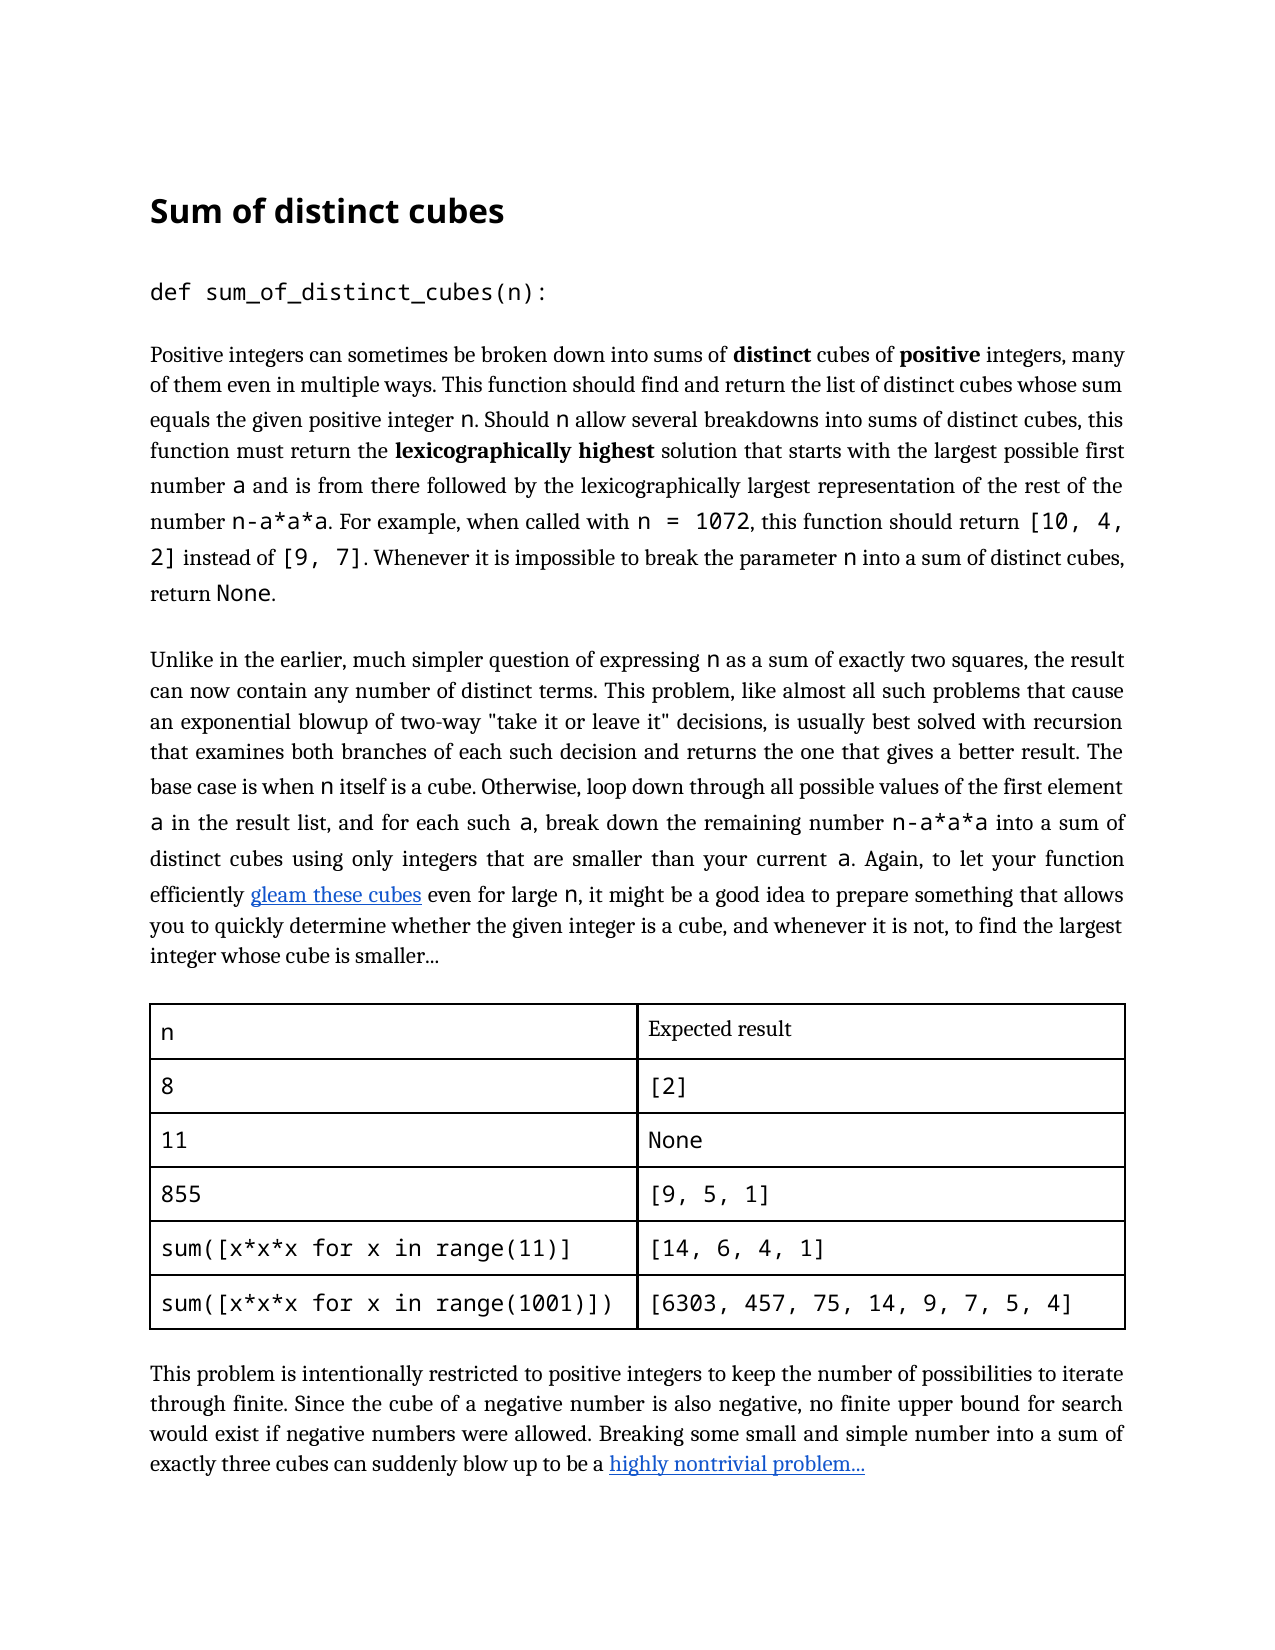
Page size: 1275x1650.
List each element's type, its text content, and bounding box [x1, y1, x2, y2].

table_cell [14, 6, 4, 1] [639, 1222, 1124, 1274]
table_cell None [639, 1114, 1124, 1166]
text Unlike in the earlier, much simpler question of expressing n as a sum of exactly two squares, the result can now contain any number of distinct terms. This problem, like almost all such problems that cause an exponential blowup of two-way "take it or leave it" decisions, is usually best solved with recursion that examines both branches of each such decision and returns the one that gives a better result. The base case is when n itself is a cube. Otherwise, loop down through all possible values of the first element a in the result list, and for each such a, break down the remaining number n-a*a*a into a sum of distinct cubes using only integers that are smaller than your current a. Again, to let your function efficiently gleam these cubes even for large n, it might be a good idea to prepare something that allows you to quickly determine whether the given integer is a cube, and whenever it is not, to find the largest integer whose cube is smaller... [150, 643, 1125, 969]
text This problem is intentionally restricted to positive integers to keep the number of possibilities to iterate through finite. Since the cube of a negative number is also negative, no finite upper bound for search would exist if negative numbers were allowed. Breaking some small and simple number into a sum of exactly three cubes can suddenly blow up to be a highly nontrivial problem... [150, 1361, 1125, 1477]
table_cell sum([x*x*x for x in range(1001)]) [151, 1276, 636, 1328]
table_cell sum([x*x*x for x in range(11)] [151, 1222, 636, 1274]
table_header Expected result [639, 1005, 1124, 1057]
table_cell [2] [639, 1060, 1124, 1112]
table_cell [6303, 457, 75, 14, 9, 7, 5, 4] [639, 1276, 1124, 1328]
text def sum_of_distinct_cubes(n): [150, 276, 1125, 307]
text Positive integers can sometimes be broken down into sums of distinct cubes of positive integers, many of them even in multiple ways. This function should find and return the list of distinct cubes whose sum equals the given positive integer n. Should n allow several breakdowns into sums of distinct cubes, this function must return the lexicographically highest solution that starts with the largest possible first number a and is from there followed by the lexicographically largest representation of the rest of the number n-a*a*a. For example, when called with n = 1072, this function should return [10, 4, 2] instead of [9, 7]. Whenever it is impossible to break the parameter n into a sum of distinct cubes, return None. [150, 342, 1125, 608]
table_cell 8 [151, 1060, 636, 1112]
table_cell 855 [151, 1168, 636, 1220]
table_header n [151, 1005, 636, 1057]
table_cell [9, 5, 1] [639, 1168, 1124, 1220]
table_cell 11 [151, 1114, 636, 1166]
subtitle Sum of distinct cubes [150, 187, 1125, 233]
